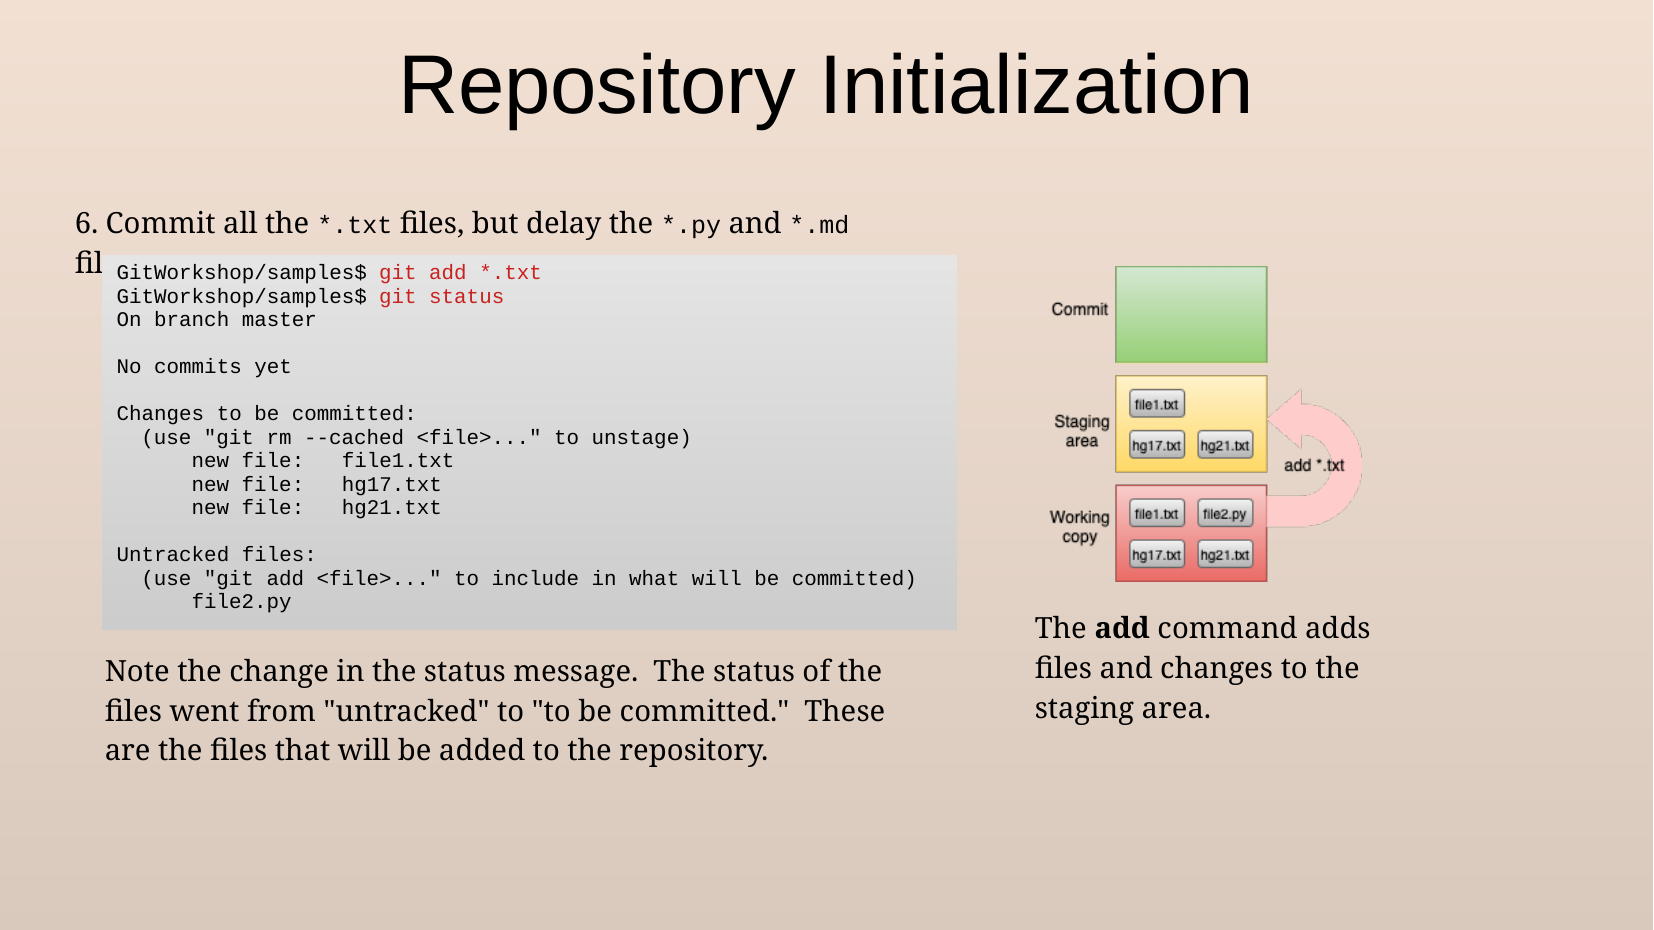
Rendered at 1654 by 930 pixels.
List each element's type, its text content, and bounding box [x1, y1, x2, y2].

text_box The add command adds files and changes to the staging area. [1020, 600, 1411, 681]
picture [1046, 266, 1363, 582]
text_box 6. Commit all the *.txt files, but delay the *.py and *.md file. [60, 194, 871, 243]
text_box Note the change in the status message. The status of the files went from "untracked" to "to be committed." These are the files that will be added to the repository. [90, 642, 946, 763]
text_box GitWorkshop/samples$ git add *.txt GitWorkshop/samples$ git status On branch master No commits yet Changes to be committed: (use "git rm --cached <file>..." to unstage) new file: file1.txt new file: hg17.txt new file: hg21.txt Untracked files: (use "git add <file>..." to include in what will be committed) file2.py [101, 255, 957, 631]
title Repository Initialization [82, 19, 1571, 151]
